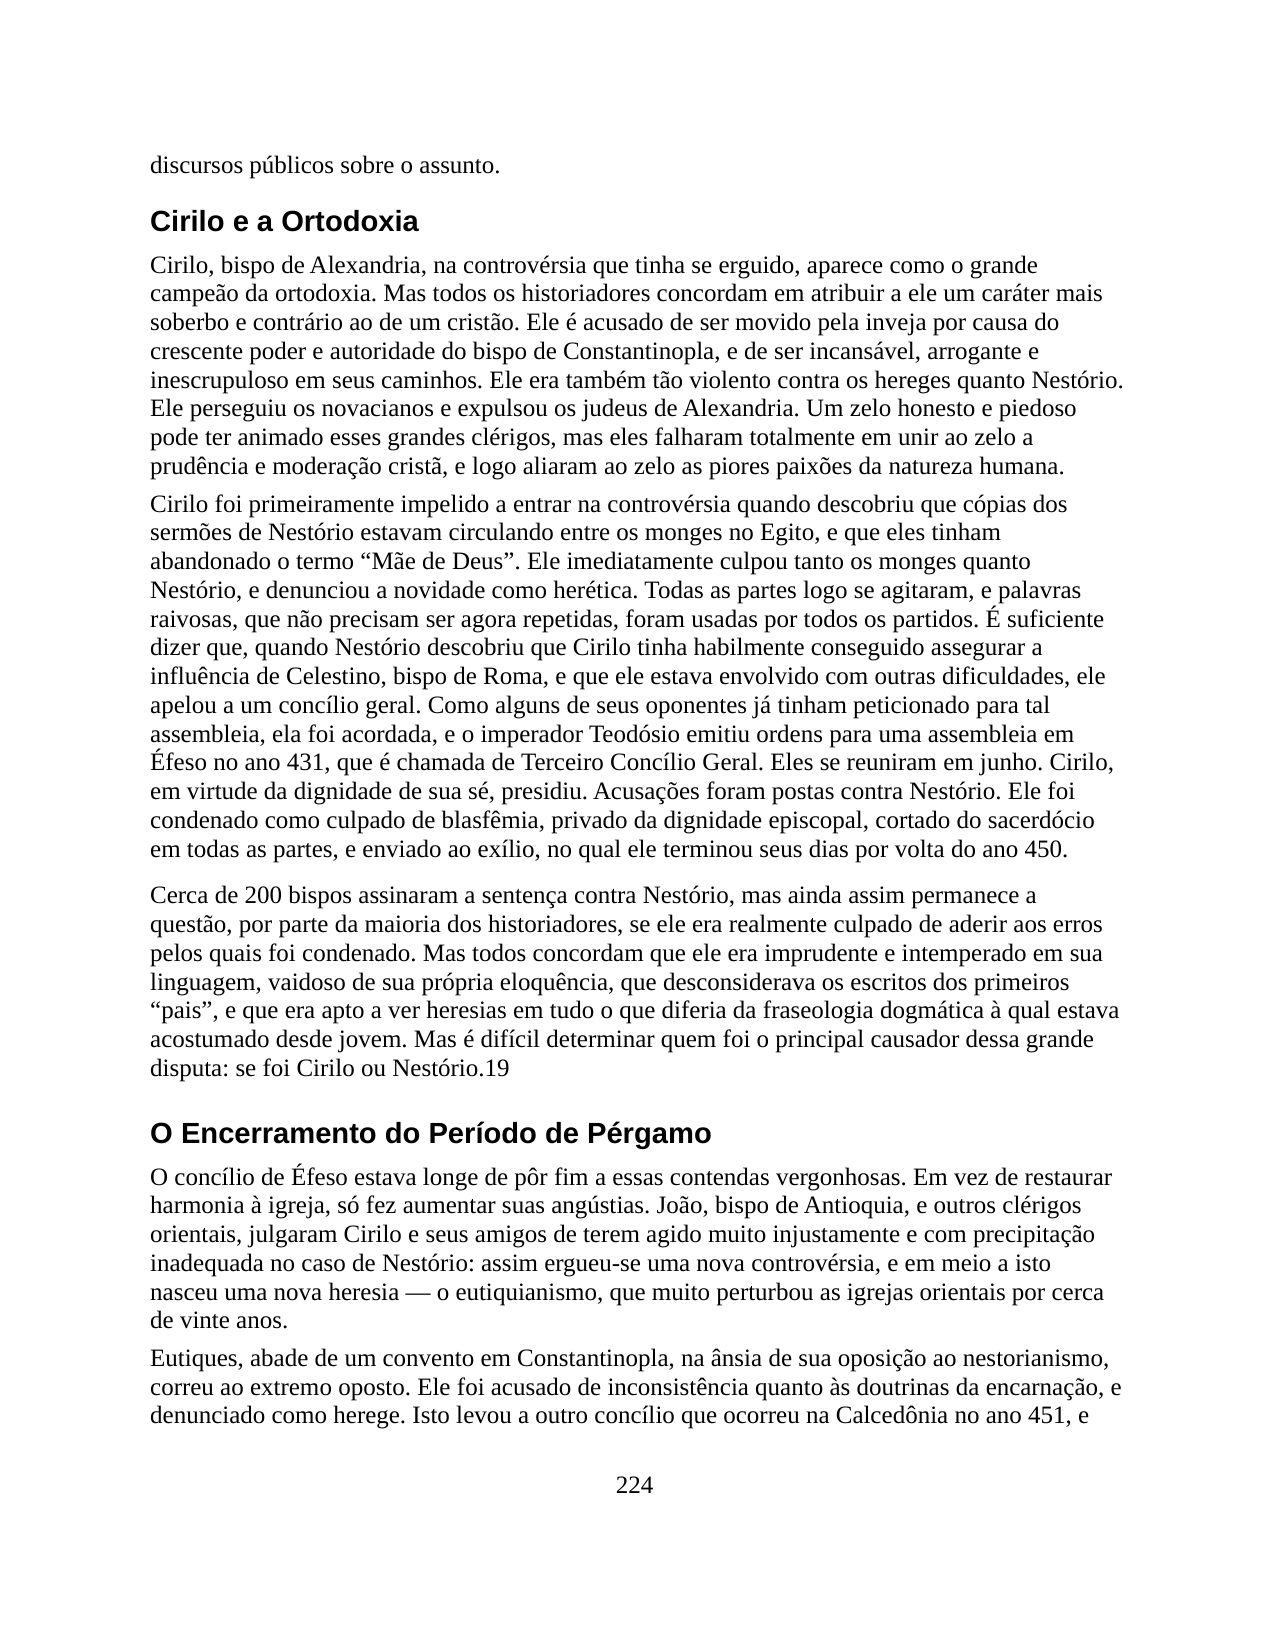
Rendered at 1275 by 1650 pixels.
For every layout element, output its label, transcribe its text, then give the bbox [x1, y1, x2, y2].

text Cerca de 200 bispos assinaram a sentença contra Nestório, mas ainda assim permanece a questão, por parte da maioria dos historiadores, se ele era realmente culpado de aderir aos erros pelos quais foi condenado. Mas todos concordam que ele era imprudente e intemperado em sua linguagem, vaidoso de sua própria eloquência, que desconsiderava os escritos dos primeiros “pais”, e que era apto a ver heresias em tudo o que diferia da fraseologia dogmática à qual estava acostumado desde jovem. Mas é difícil determinar quem foi o principal causador dessa grande disputa: se foi Cirilo ou Nestório.19 [150, 880, 1125, 1082]
text O concílio de Éfeso estava longe de pôr fim a essas contendas vergonhosas. Em vez de restaurar harmonia à igreja, só fez aumentar suas angústias. João, bispo de Antioquia, e outros clérigos orientais, julgaram Cirilo e seus amigos de terem agido muito injustamente e com precipitação inadequada no caso de Nestório: assim ergueu-se uma nova controvérsia, e em meio a isto nasceu uma nova heresia — o eutiquianismo, que muito perturbou as igrejas orientais por cerca de vinte anos. [150, 1162, 1125, 1334]
subtitle O Encerramento do Período de Pérgamo [150, 1116, 1125, 1149]
text Cirilo foi primeiramente impelido a entrar na controvérsia quando descobriu que cópias dos sermões de Nestório estavam circulando entre os monges no Egito, e que eles tinham abandonado o termo “Mãe de Deus”. Ele imediatamente culpou tanto os monges quanto Nestório, e denunciou a novidade como herética. Todas as partes logo se agitaram, e palavras raivosas, que não precisam ser agora repetidas, foram usadas por todos os partidos. É suficiente dizer que, quando Nestório descobriu que Cirilo tinha habilmente conseguido assegurar a influência de Celestino, bispo de Roma, e que ele estava envolvido com outras dificuldades, ele apelou a um concílio geral. Como alguns de seus oponentes já tinham peticionado para tal assembleia, ela foi acordada, e o imperador Teodósio emitiu ordens para uma assembleia em Éfeso no ano 431, que é chamada de Terceiro Concílio Geral. Eles se reuniram em junho. Cirilo, em virtude da dignidade de sua sé, presidiu. Acusações foram postas contra Nestório. Ele foi condenado como culpado de blasfêmia, privado da dignidade episcopal, cortado do sacerdócio em todas as partes, e enviado ao exílio, no qual ele terminou seus dias por volta do ano 450. [150, 489, 1125, 862]
text discursos públicos sobre o assunto. [150, 150, 1125, 179]
subtitle Cirilo e a Ortodoxia [150, 204, 1125, 237]
text Cirilo, bispo de Alexandria, na controvérsia que tinha se erguido, aparece como o grande campeão da ortodoxia. Mas todos os historiadores concordam em atribuir a ele um caráter mais soberbo e contrário ao de um cristão. Ele é acusado de ser movido pela inveja por causa do crescente poder e autoridade do bispo de Constantinopla, e de ser incansável, arrogante e inescrupuloso em seus caminhos. Ele era também tão violento contra os hereges quanto Nestório. Ele perseguiu os novacianos e expulsou os judeus de Alexandria. Um zelo honesto e piedoso pode ter animado esses grandes clérigos, mas eles falharam totalmente em unir ao zelo a prudência e moderação cristã, e logo aliaram ao zelo as piores paixões da natureza humana. [150, 250, 1125, 480]
text Eutiques, abade de um convento em Constantinopla, na ânsia de sua oposição ao nestorianismo, correu ao extremo oposto. Ele foi acusado de inconsistência quanto às doutrinas da encarnação, e denunciado como herege. Isto levou a outro concílio que ocorreu na Calcedônia no ano 451, e [150, 1343, 1125, 1429]
